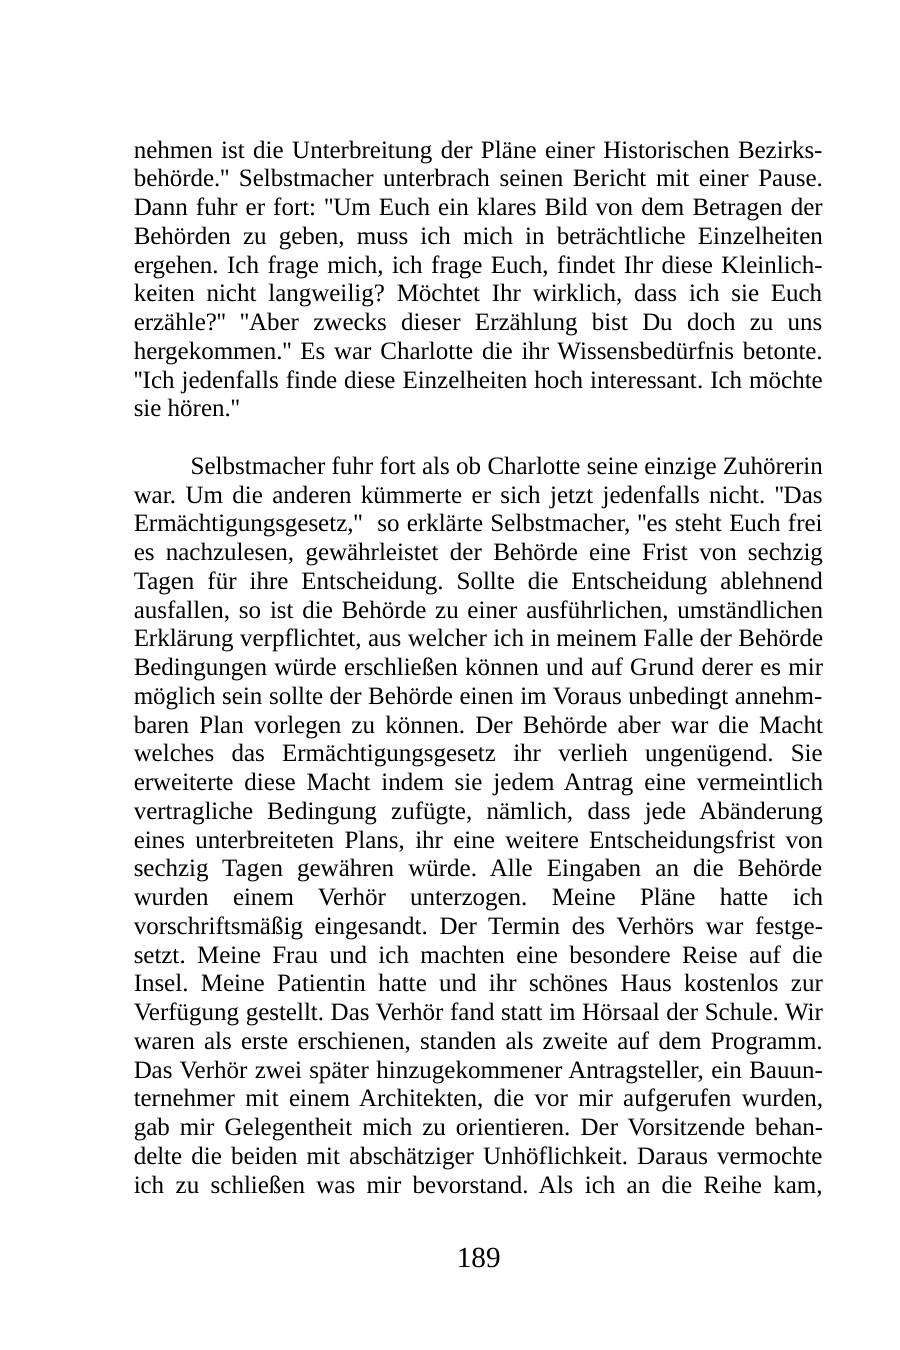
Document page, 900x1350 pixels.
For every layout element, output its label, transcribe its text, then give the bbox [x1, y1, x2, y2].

text Selbstmacher fuhr fort als ob Charlotte seine einzige Zuhörerin war. Um die anderen kümmerte er sich jetzt jedenfalls nicht. ''Das Ermächtigungsgesetz,'' so erklärte Selbstmacher, ''es steht Euch frei es nachzulesen, gewährleistet der Behörde eine Frist von sechzig Tagen für ihre Entscheidung. Sollte die Entscheidung ablehnend ausfallen, so ist die Behörde zu einer ausführlichen, umständlichen Erklärung verpflichtet, aus welcher ich in meinem Falle der Behörde Bedingungen würde erschließen können und auf Grund derer es mir möglich sein sollte der Behörde einen im Voraus unbedingt annehm-baren Plan vorlegen zu können. Der Behörde aber war die Macht welches das Ermächtigungsgesetz ihr verlieh ungenügend. Sie erweiterte diese Macht indem sie jedem Antrag eine vermeintlich vertragliche Bedingung zufügte, nämlich, dass jede Abänderung eines unterbreiteten Plans, ihr eine weitere Entscheidungsfrist von sechzig Tagen gewähren würde. Alle Eingaben an die Behörde wurden einem Verhör unterzogen. Meine Pläne hatte ich vorschriftsmäßig eingesandt. Der Termin des Verhörs war festge- setzt. Meine Frau und ich machten eine besondere Reise auf die Insel. Meine Patientin hatte und ihr schönes Haus kostenlos zur Verfügung gestellt. Das Verhör fand statt im Hörsaal der Schule. Wir waren als erste erschienen, standen als zweite auf dem Programm. Das Verhör zwei später hinzugekommener Antragsteller, ein Bauun-ternehmer mit einem Architekten, die vor mir aufgerufen wurden, gab mir Gelegentheit mich zu orientieren. Der Vorsitzende behan-delte die beiden mit abschätziger Unhöflichkeit. Daraus vermochte ich zu schließen was mir bevorstand. Als ich an die Reihe kam, [133, 451, 823, 1198]
text nehmen ist die Unterbreitung der Pläne einer Historischen Bezirks-behörde.'' Selbstmacher unterbrach seinen Bericht mit einer Pause. Dann fuhr er fort: ''Um Euch ein klares Bild von dem Betragen der Behörden zu geben, muss ich mich in beträchtliche Einzelheiten ergehen. Ich frage mich, ich frage Euch, findet Ihr diese Kleinlich-keiten nicht langweilig? Möchtet Ihr wirklich, dass ich sie Euch erzähle?'' ''Aber zwecks dieser Erzählung bist Du doch zu uns hergekommen.'' Es war Charlotte die ihr Wissensbedürfnis betonte. ''Ich jedenfalls finde diese Einzelheiten hoch interessant. Ich möchte sie hören.'' [133, 135, 823, 422]
